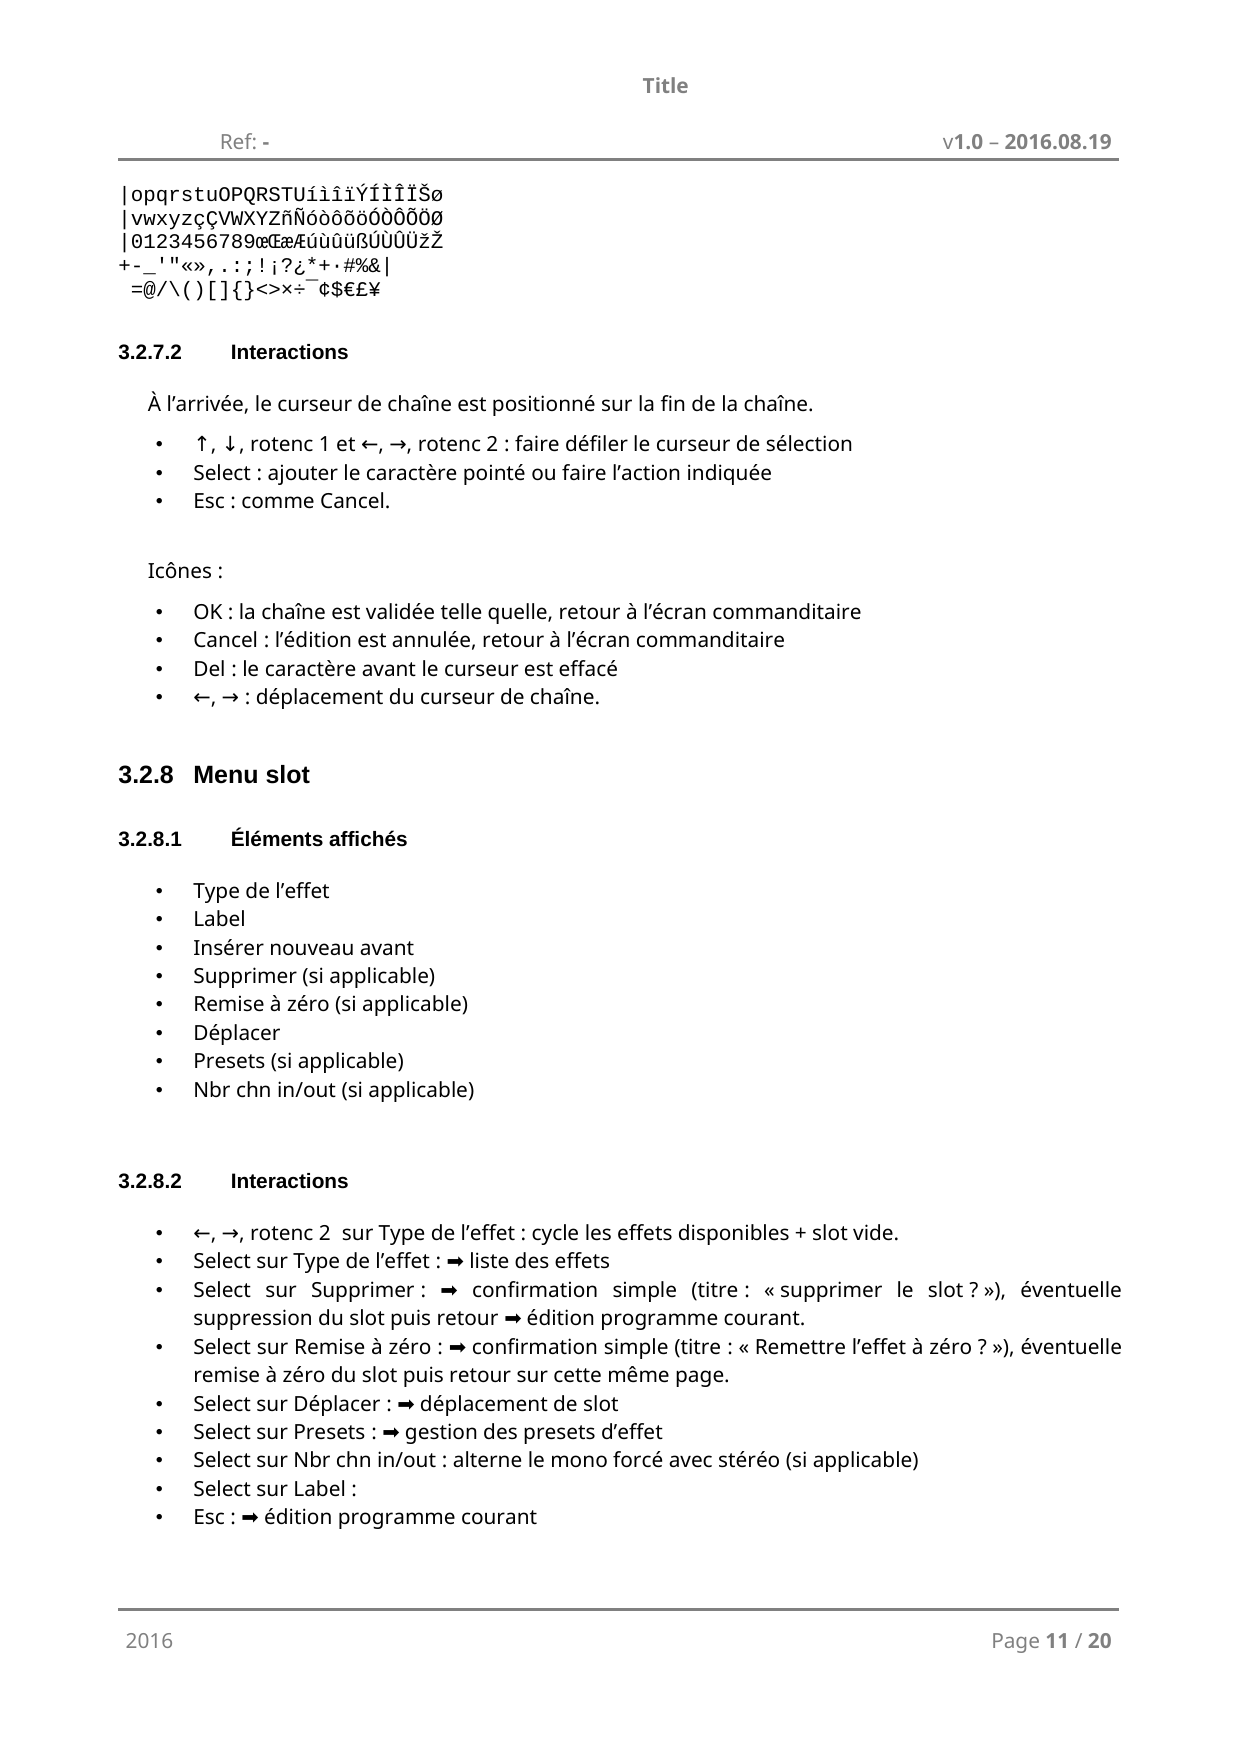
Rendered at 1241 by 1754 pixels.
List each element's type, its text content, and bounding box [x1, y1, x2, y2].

list Insérer nouveau avant [156, 933, 1122, 961]
text |opqrstuOPQRSTUíìîïÝÍÌÎÏŠø [118, 184, 1122, 208]
list Label [156, 904, 1122, 933]
list Supprimer (si applicable) [156, 961, 1122, 989]
text Icônes : [118, 556, 1122, 584]
list ↑, ↓, rotenc 1 et ←, →, rotenc 2 : faire défiler le curseur de sélection [156, 429, 1122, 458]
list Type de l’effet [156, 876, 1122, 904]
text |vwxyzçÇVWXYZñÑóòôõöÓÒÔÕÖØ [118, 208, 1122, 231]
list Select sur Nbr chn in/out : alterne le mono forcé avec stéréo (si applicable) [156, 1446, 1122, 1474]
subtitle Menu slot [118, 761, 1122, 789]
list Presets (si applicable) [156, 1046, 1122, 1075]
list Select sur Remise à zéro : ➡ confirmation simple (titre : « Remettre l’effet à zéro ? »), éventuelle remise à zéro du slot puis retour sur cette même page. [156, 1332, 1122, 1389]
list Select sur Label : [156, 1474, 1122, 1502]
list Select : ajouter le caractère pointé ou faire l’action indiquée [156, 458, 1122, 486]
list Remise à zéro (si applicable) [156, 989, 1122, 1018]
text |0123456789œŒæÆúùûüßÚÙÛÜžŽ [118, 231, 1122, 255]
text +-_'"«»,.:;!¡?¿*+·#%&| [118, 255, 1122, 278]
subtitle Interactions [118, 340, 1122, 364]
subtitle Interactions [118, 1169, 1122, 1193]
list Cancel : l’édition est annulée, retour à l’écran commanditaire [156, 625, 1122, 654]
list Select sur Presets : ➡ gestion des presets d’effet [156, 1417, 1122, 1446]
list Esc : ➡ édition programme courant [156, 1502, 1122, 1531]
list ←, →, rotenc 2 sur Type de l’effet : cycle les effets disponibles + slot vide. [156, 1218, 1122, 1247]
list Select sur Déplacer : ➡ déplacement de slot [156, 1389, 1122, 1417]
subtitle Éléments affichés [118, 827, 1122, 851]
text À l’arrivée, le curseur de chaîne est positionné sur la fin de la chaîne. [118, 389, 1122, 417]
list ←, → : déplacement du curseur de chaîne. [156, 682, 1122, 711]
list OK : la chaîne est validée telle quelle, retour à l’écran commanditaire [156, 597, 1122, 625]
list Del : le caractère avant le curseur est effacé [156, 654, 1122, 682]
list Select sur Type de l’effet : ➡ liste des effets [156, 1247, 1122, 1275]
text =@/\()[]{}<>×÷¯¢$€£¥ [118, 278, 1122, 302]
list Nbr chn in/out (si applicable) [156, 1075, 1122, 1103]
list Select sur Supprimer : ➡ confirmation simple (titre : « supprimer le slot ? »), éventuelle suppression du slot puis retour ➡ édition programme courant. [156, 1275, 1122, 1332]
list Déplacer [156, 1018, 1122, 1046]
list Esc : comme Cancel. [156, 486, 1122, 515]
